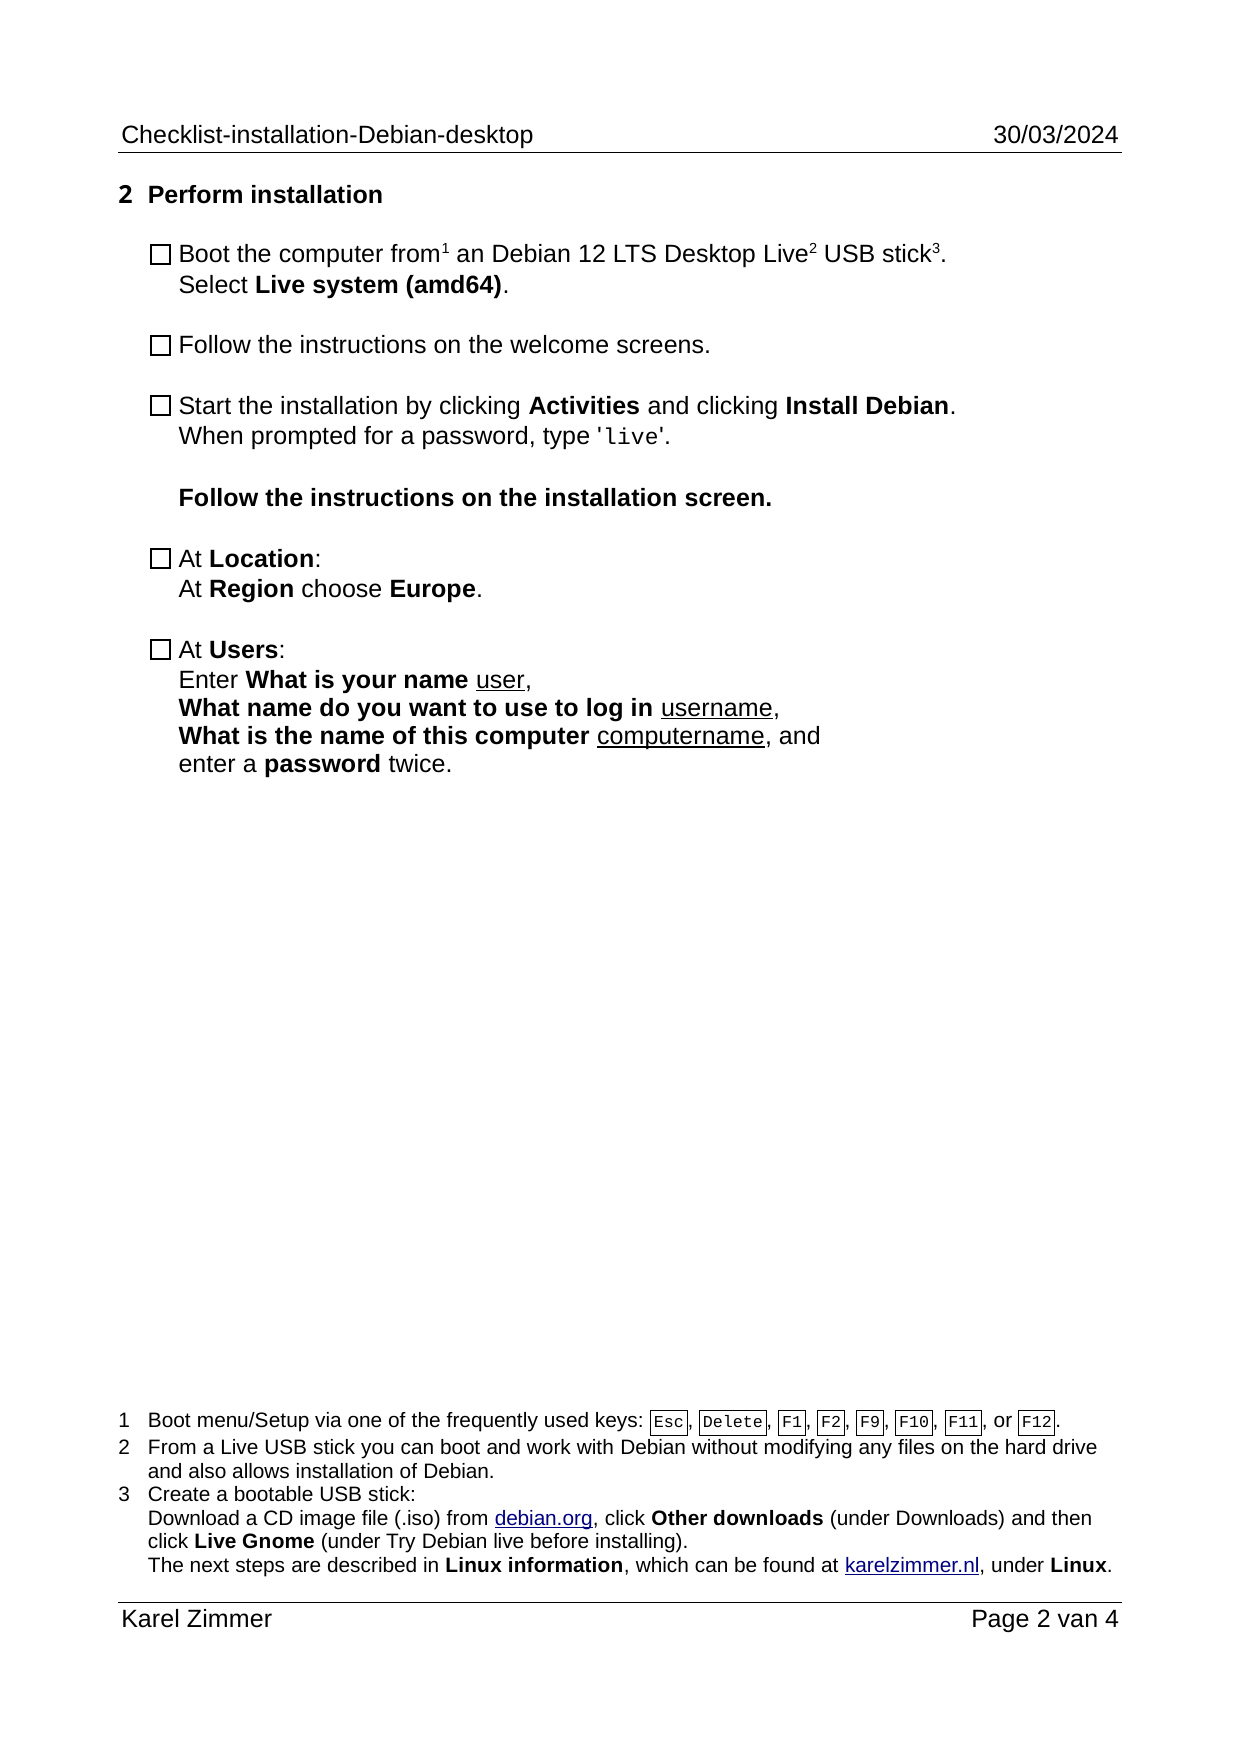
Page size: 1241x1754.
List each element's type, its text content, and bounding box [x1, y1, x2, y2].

table_cell [118, 604, 142, 635]
table_cell [118, 360, 142, 391]
table_cell [142, 604, 177, 635]
table_cell [118, 300, 142, 330]
table_cell [177, 453, 1122, 483]
table_header Boot the computer from an Debian 12 LTS Desktop Live USB stick. [177, 239, 1122, 269]
table_cell [142, 483, 177, 513]
table_cell [142, 391, 177, 421]
table_cell [142, 421, 177, 453]
table_cell [118, 544, 142, 574]
table_cell Select Live system (amd64). [177, 269, 1122, 300]
list Perform installation [118, 177, 1122, 211]
table_cell At Region choose Europe. [177, 574, 1122, 604]
table_cell At Location: [177, 544, 1122, 574]
table_header [118, 239, 142, 269]
table_cell [118, 269, 142, 300]
table_cell [142, 574, 177, 604]
table_cell [118, 635, 142, 665]
table_cell [142, 300, 177, 330]
table_cell [142, 269, 177, 300]
table_cell Enter What is your name USER, What name do you want to use to log in USERname, What is the name of this computer computername, and enter a password twice. [177, 665, 1122, 779]
table_cell [118, 453, 142, 483]
table_cell [142, 544, 177, 574]
table_cell Follow the instructions on the welcome screens. [177, 330, 1122, 360]
table_cell [118, 574, 142, 604]
table_cell [177, 300, 1122, 330]
table_cell When prompted for a password, type 'live'. [177, 421, 1122, 453]
table_cell [142, 665, 177, 779]
table_cell [118, 665, 142, 779]
table_cell [142, 330, 177, 360]
table_cell [142, 360, 177, 391]
table_cell [118, 483, 142, 513]
table_cell [118, 514, 142, 544]
table_cell Start the installation by clicking Activities and clicking Install Debian. [177, 391, 1122, 421]
table_cell [177, 360, 1122, 391]
table_header [142, 239, 177, 269]
table_cell [177, 514, 1122, 544]
table_cell [177, 604, 1122, 635]
table_cell At Users: [177, 635, 1122, 665]
table_cell [142, 635, 177, 665]
table_cell [118, 391, 142, 421]
table_cell [118, 330, 142, 360]
table_cell [142, 514, 177, 544]
table_cell Follow the instructions on the installation screen. [177, 483, 1122, 513]
table_cell [142, 453, 177, 483]
table_cell [118, 421, 142, 453]
